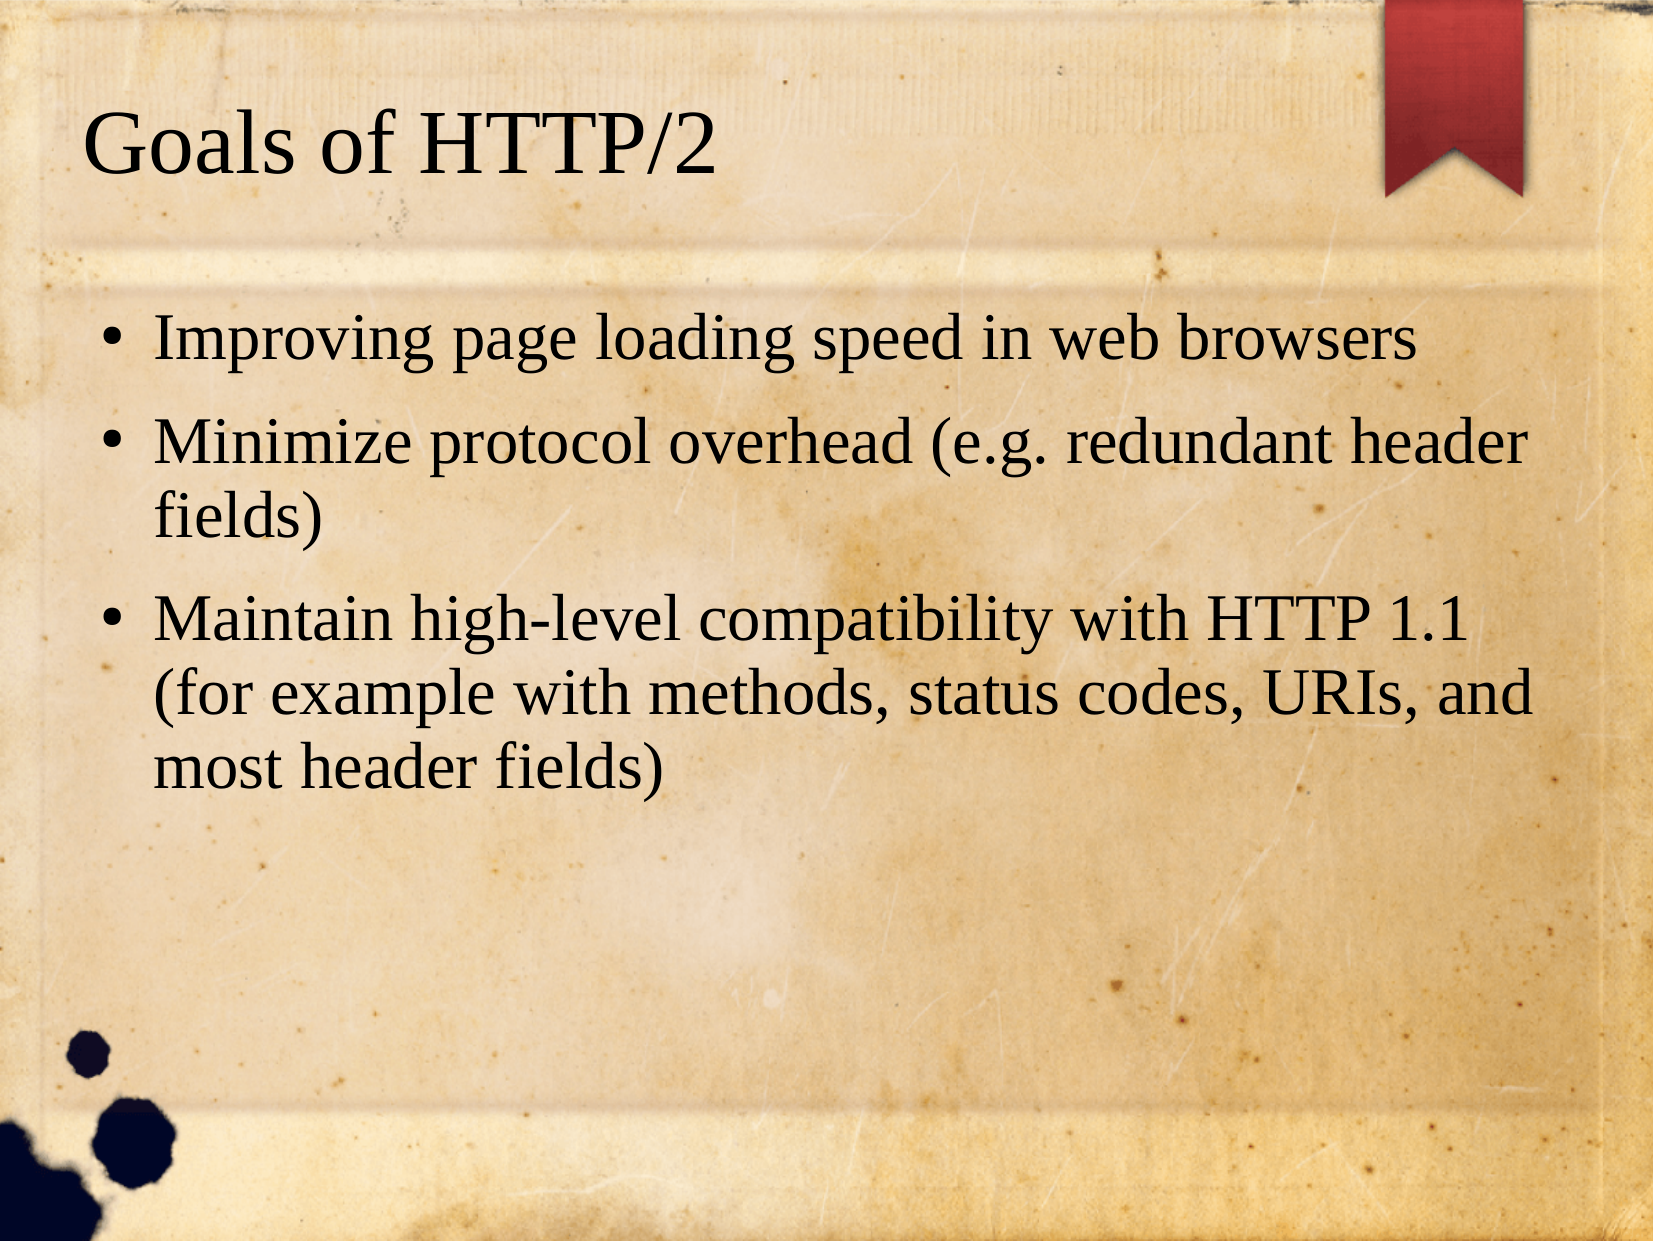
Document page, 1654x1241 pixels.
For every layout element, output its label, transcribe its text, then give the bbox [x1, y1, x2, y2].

list Improving page loading speed in web browsers Minimize protocol overhead (e.g. redundant header fields) Maintain high-level compatibility with HTTP 1.1 (for example with methods, status codes, URIs, and most header fields) [82, 300, 1538, 1020]
picture [0, 0, 1653, 1241]
title Goals of HTTP/2 [82, 49, 1346, 237]
